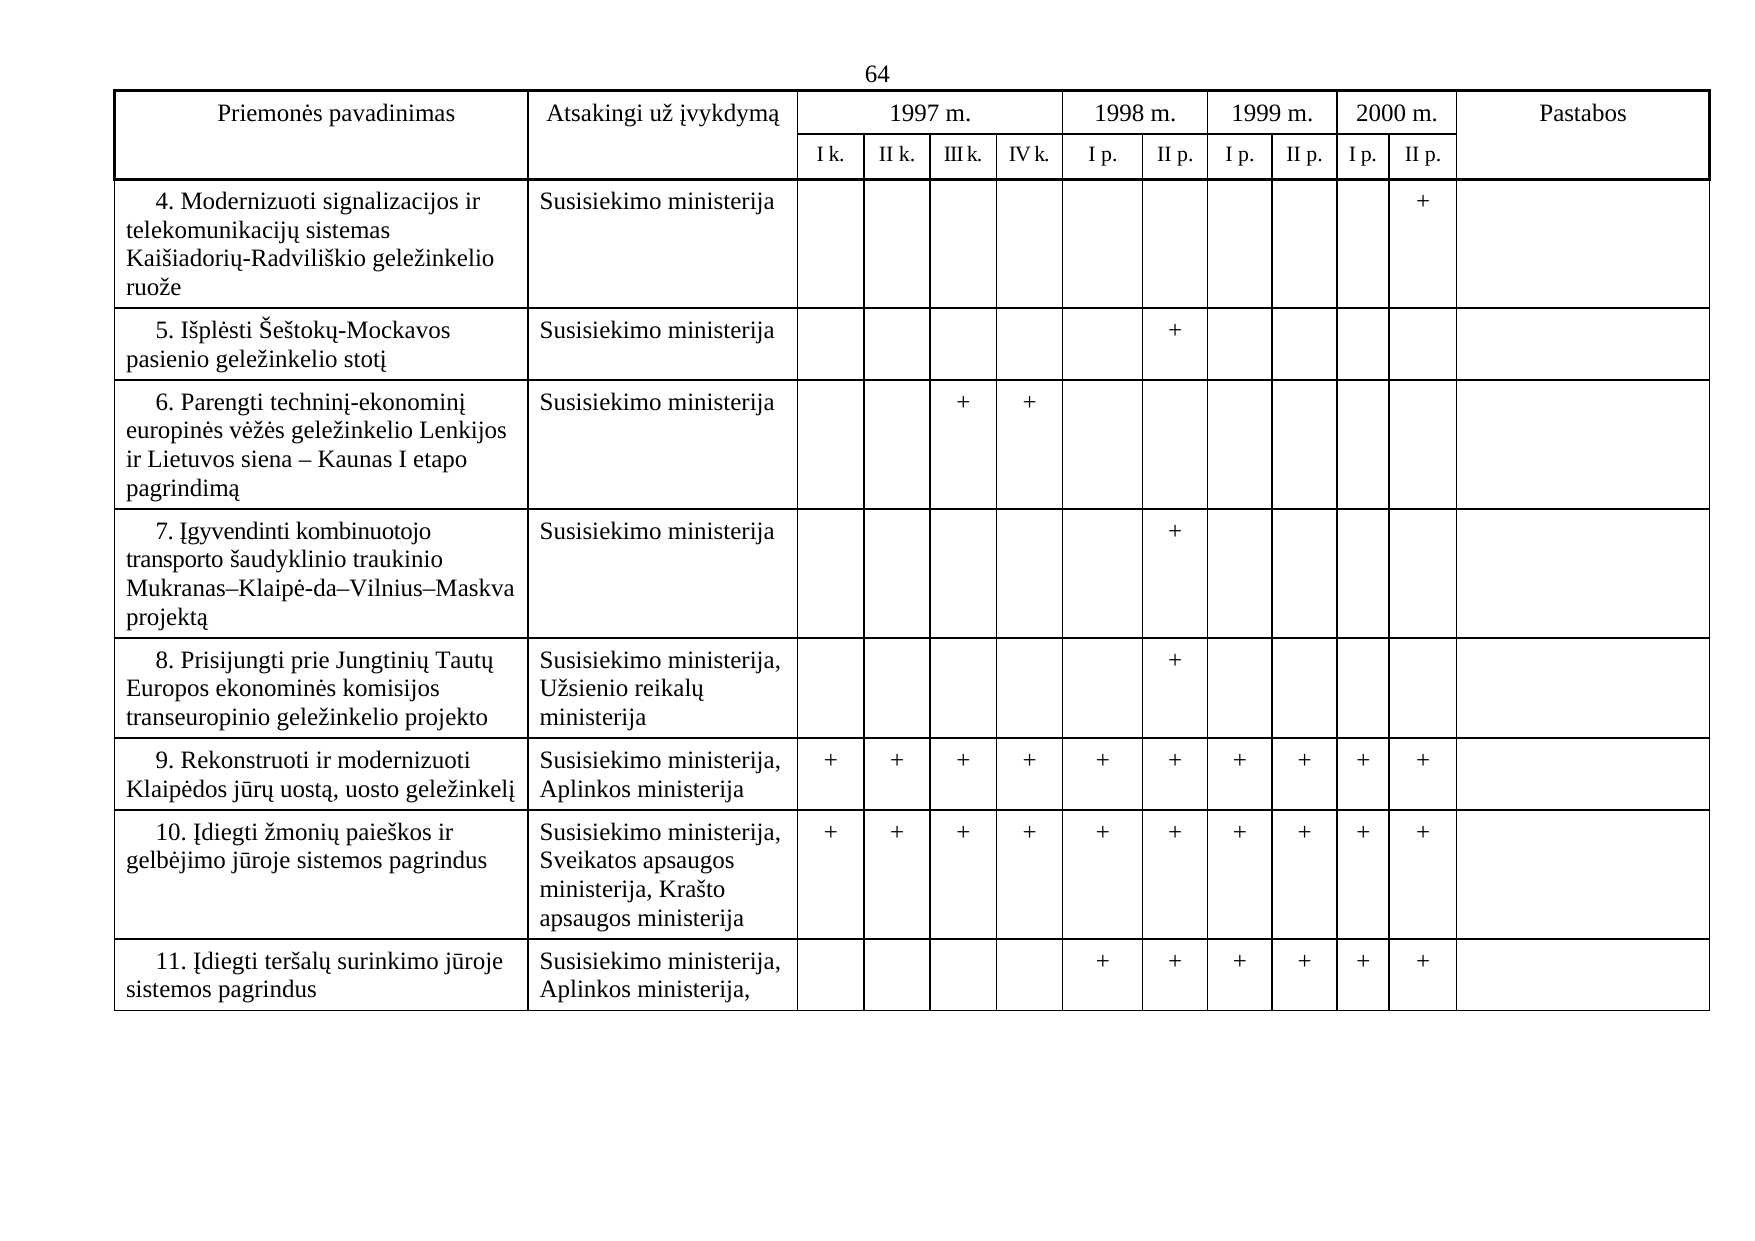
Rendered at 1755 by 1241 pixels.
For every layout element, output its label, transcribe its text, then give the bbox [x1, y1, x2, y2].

table_cell [116, 133, 527, 178]
table_cell [798, 639, 863, 737]
table_cell + [1390, 940, 1456, 1009]
table_cell [1457, 940, 1709, 1009]
table_cell [1143, 381, 1207, 508]
table_header 2000 m. [1338, 92, 1456, 133]
table_header 1997 m. [798, 92, 1062, 133]
table_cell [997, 181, 1062, 307]
table_cell + [1143, 639, 1207, 737]
table_cell [931, 181, 996, 307]
table_cell [865, 181, 929, 307]
table_cell + [1273, 739, 1336, 809]
table_cell [865, 381, 929, 508]
table_cell II k. [865, 135, 929, 178]
table_cell [1063, 309, 1142, 379]
table_cell [1338, 510, 1388, 637]
table_cell [798, 181, 863, 307]
table_cell [1338, 381, 1388, 508]
table_cell [1063, 510, 1142, 637]
table_cell II p. [1273, 135, 1336, 178]
table_cell II p. [1390, 135, 1456, 178]
table_cell + [798, 811, 863, 938]
table_cell + [931, 811, 996, 938]
table_cell [997, 510, 1062, 637]
table_cell + [1390, 181, 1456, 307]
table_cell [1457, 309, 1709, 379]
table_cell + [1143, 811, 1207, 938]
table_cell 4. Modernizuoti signalizacijos ir telekomunikacijų sistemas Kaišiadorių-Radviliškio geležinkelio ruože [115, 181, 527, 307]
table_cell Susisiekimo ministerija [529, 510, 797, 637]
table_cell + [1143, 510, 1207, 637]
table_cell + [1273, 940, 1336, 1009]
table_cell [1457, 639, 1709, 737]
table_cell [798, 309, 863, 379]
table_cell II p. [1143, 135, 1207, 178]
table_header Atsakingi už įvykdymą [529, 92, 797, 133]
table_cell [1390, 309, 1456, 379]
table_cell [997, 309, 1062, 379]
table_cell + [997, 811, 1062, 938]
table_cell + [798, 739, 863, 809]
table_cell [1390, 510, 1456, 637]
table_cell [931, 940, 996, 1009]
table_cell Susisiekimo ministerija, Aplinkos ministerija, [529, 940, 797, 1009]
table_cell [931, 309, 996, 379]
table_cell I p. [1208, 135, 1271, 178]
table_cell [1457, 181, 1709, 307]
table_cell [1457, 381, 1709, 508]
table_cell [798, 940, 863, 1009]
table_cell [865, 940, 929, 1009]
table_cell [997, 940, 1062, 1009]
table_cell Susisiekimo ministerija, Aplinkos ministerija [529, 739, 797, 809]
table_cell + [865, 811, 929, 938]
table_cell + [1143, 940, 1207, 1009]
table_cell + [1273, 811, 1336, 938]
table_cell + [1390, 739, 1456, 809]
table_cell [1273, 381, 1336, 508]
table_cell [1143, 181, 1207, 307]
table_cell [997, 639, 1062, 737]
table_cell [1063, 181, 1142, 307]
table_cell [1390, 639, 1456, 737]
table_cell 7. Įgyvendinti kombinuotojo transporto šaudyklinio traukinio Mukranas–Klaipė-da–Vilnius–Maskva projektą [115, 510, 527, 637]
table_cell [931, 639, 996, 737]
table_cell + [1390, 811, 1456, 938]
table_cell [865, 309, 929, 379]
table_cell [865, 639, 929, 737]
table_cell [1390, 381, 1456, 508]
table_cell + [1063, 811, 1142, 938]
table_cell [1208, 510, 1271, 637]
table_cell [1338, 639, 1388, 737]
table_cell 11. Įdiegti teršalų surinkimo jūroje sistemos pagrindus [115, 940, 527, 1009]
table_cell [865, 510, 929, 637]
table_cell + [997, 381, 1062, 508]
table_cell + [1208, 739, 1271, 809]
table_cell [1063, 381, 1142, 508]
table_cell [1457, 510, 1709, 637]
table_cell 6. Parengti techninį-ekonominį europinės vėžės geležinkelio Lenkijos ir Lietuvos siena – Kaunas I etapo pagrindimą [115, 381, 527, 508]
table_cell + [1208, 811, 1271, 938]
table_cell + [1338, 811, 1388, 938]
table_cell Susisiekimo ministerija [529, 181, 797, 307]
table_cell + [865, 739, 929, 809]
table_cell [1208, 639, 1271, 737]
table_cell [1273, 510, 1336, 637]
table_cell [798, 381, 863, 508]
table_cell 5. Išplėsti Šeštokų-Mockavos pasienio geležinkelio stotį [115, 309, 527, 379]
table_cell + [1338, 940, 1388, 1009]
table_cell + [931, 381, 996, 508]
table_cell Susisiekimo ministerija [529, 381, 797, 508]
table_cell 9. Rekonstruoti ir modernizuoti Klaipėdos jūrų uostą, uosto geležinkelį [115, 739, 527, 809]
table_cell I p. [1063, 135, 1142, 178]
table_cell [1273, 309, 1336, 379]
table_cell [1208, 381, 1271, 508]
table_cell I p. [1338, 135, 1388, 178]
table_cell + [1063, 739, 1142, 809]
table_cell [529, 133, 797, 178]
table_cell [1208, 309, 1271, 379]
table_cell [1457, 739, 1709, 809]
table_cell [1338, 181, 1388, 307]
table_cell 10. Įdiegti žmonių paieškos ir gelbėjimo jūroje sistemos pagrindus [115, 811, 527, 938]
table_cell + [997, 739, 1062, 809]
table_cell I k. [798, 135, 863, 178]
table_cell [798, 510, 863, 637]
table_header Priemonės pavadinimas [116, 92, 527, 133]
table_cell + [1208, 940, 1271, 1009]
table_cell [1338, 309, 1388, 379]
table_cell [1273, 181, 1336, 307]
table_cell III k. [931, 135, 996, 178]
table_cell [1457, 811, 1709, 938]
table_cell + [1338, 739, 1388, 809]
table_cell Susisiekimo ministerija, Sveikatos apsaugos ministerija, Krašto apsaugos ministerija [529, 811, 797, 938]
table_cell [1063, 639, 1142, 737]
table_cell [1208, 181, 1271, 307]
table_cell [931, 510, 996, 637]
table_cell [1457, 133, 1708, 178]
table_cell 8. Prisijungti prie Jungtinių Tautų Europos ekonominės komisijos transeuropinio geležinkelio projekto [115, 639, 527, 737]
table_cell Susisiekimo ministerija, Užsienio reikalų ministerija [529, 639, 797, 737]
table_cell + [1143, 309, 1207, 379]
table_cell + [931, 739, 996, 809]
table_cell + [1143, 739, 1207, 809]
table_header 1998 m. [1063, 92, 1207, 133]
table_header Pastabos [1457, 92, 1708, 133]
table_cell Susisiekimo ministerija [529, 309, 797, 379]
table_cell [1273, 639, 1336, 737]
table_header 1999 m. [1208, 92, 1336, 133]
table_cell + [1063, 940, 1142, 1009]
table_cell IV k. [997, 135, 1062, 178]
